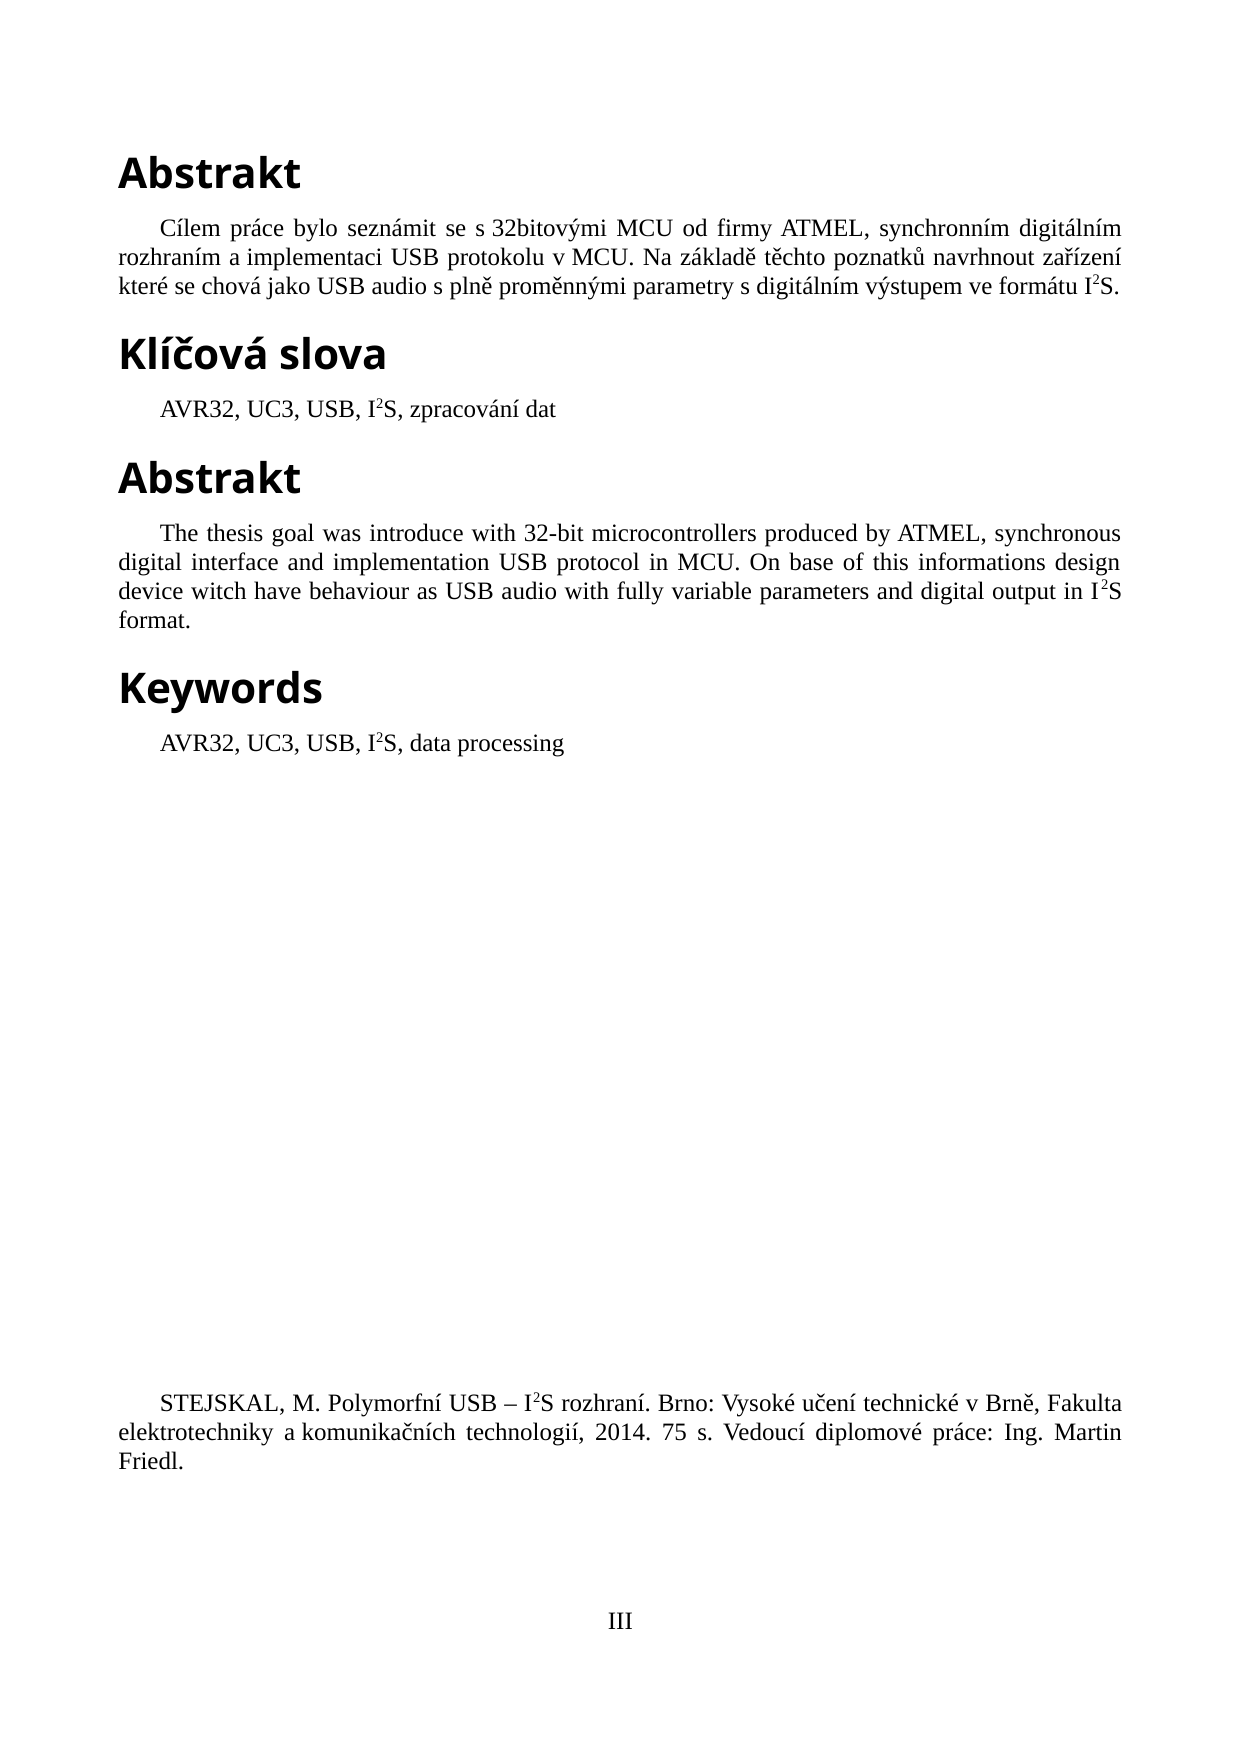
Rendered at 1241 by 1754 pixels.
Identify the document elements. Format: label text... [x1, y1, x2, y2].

text AVR32, UC3, USB, I2S, data processing [118, 728, 1122, 757]
text Cílem práce bylo seznámit se s 32bitovými MCU od firmy ATMEL, synchronním digitálním rozhraním a implementaci USB protokolu v MCU. Na základě těchto poznatků navrhnout zařízení které se chová jako USB audio s plně proměnnými parametry s digitálním výstupem ve formátu I2S. [118, 213, 1122, 299]
text Klíčová slova [118, 324, 1122, 382]
text Abstrakt [118, 143, 1122, 201]
text The thesis goal was introduce with 32-bit microcontrollers produced by ATMEL, synchronous digital interface and implementation USB protocol in MCU. On base of this informations design device witch have behaviour as USB audio with fully variable parameters and digital output in I2S format. [118, 518, 1122, 633]
text Abstrakt [118, 448, 1122, 506]
text Keywords [118, 658, 1122, 716]
text AVR32, UC3, USB, I2S, zpracování dat [118, 394, 1122, 423]
text STEJSKAL, M. Polymorfní USB – I2S rozhraní. Brno: Vysoké učení technické v Brně, Fakulta elektrotechniky a komunikačních technologií, 2014. 75 s. Vedoucí diplomové práce: Ing. Martin Friedl. [118, 1388, 1122, 1475]
